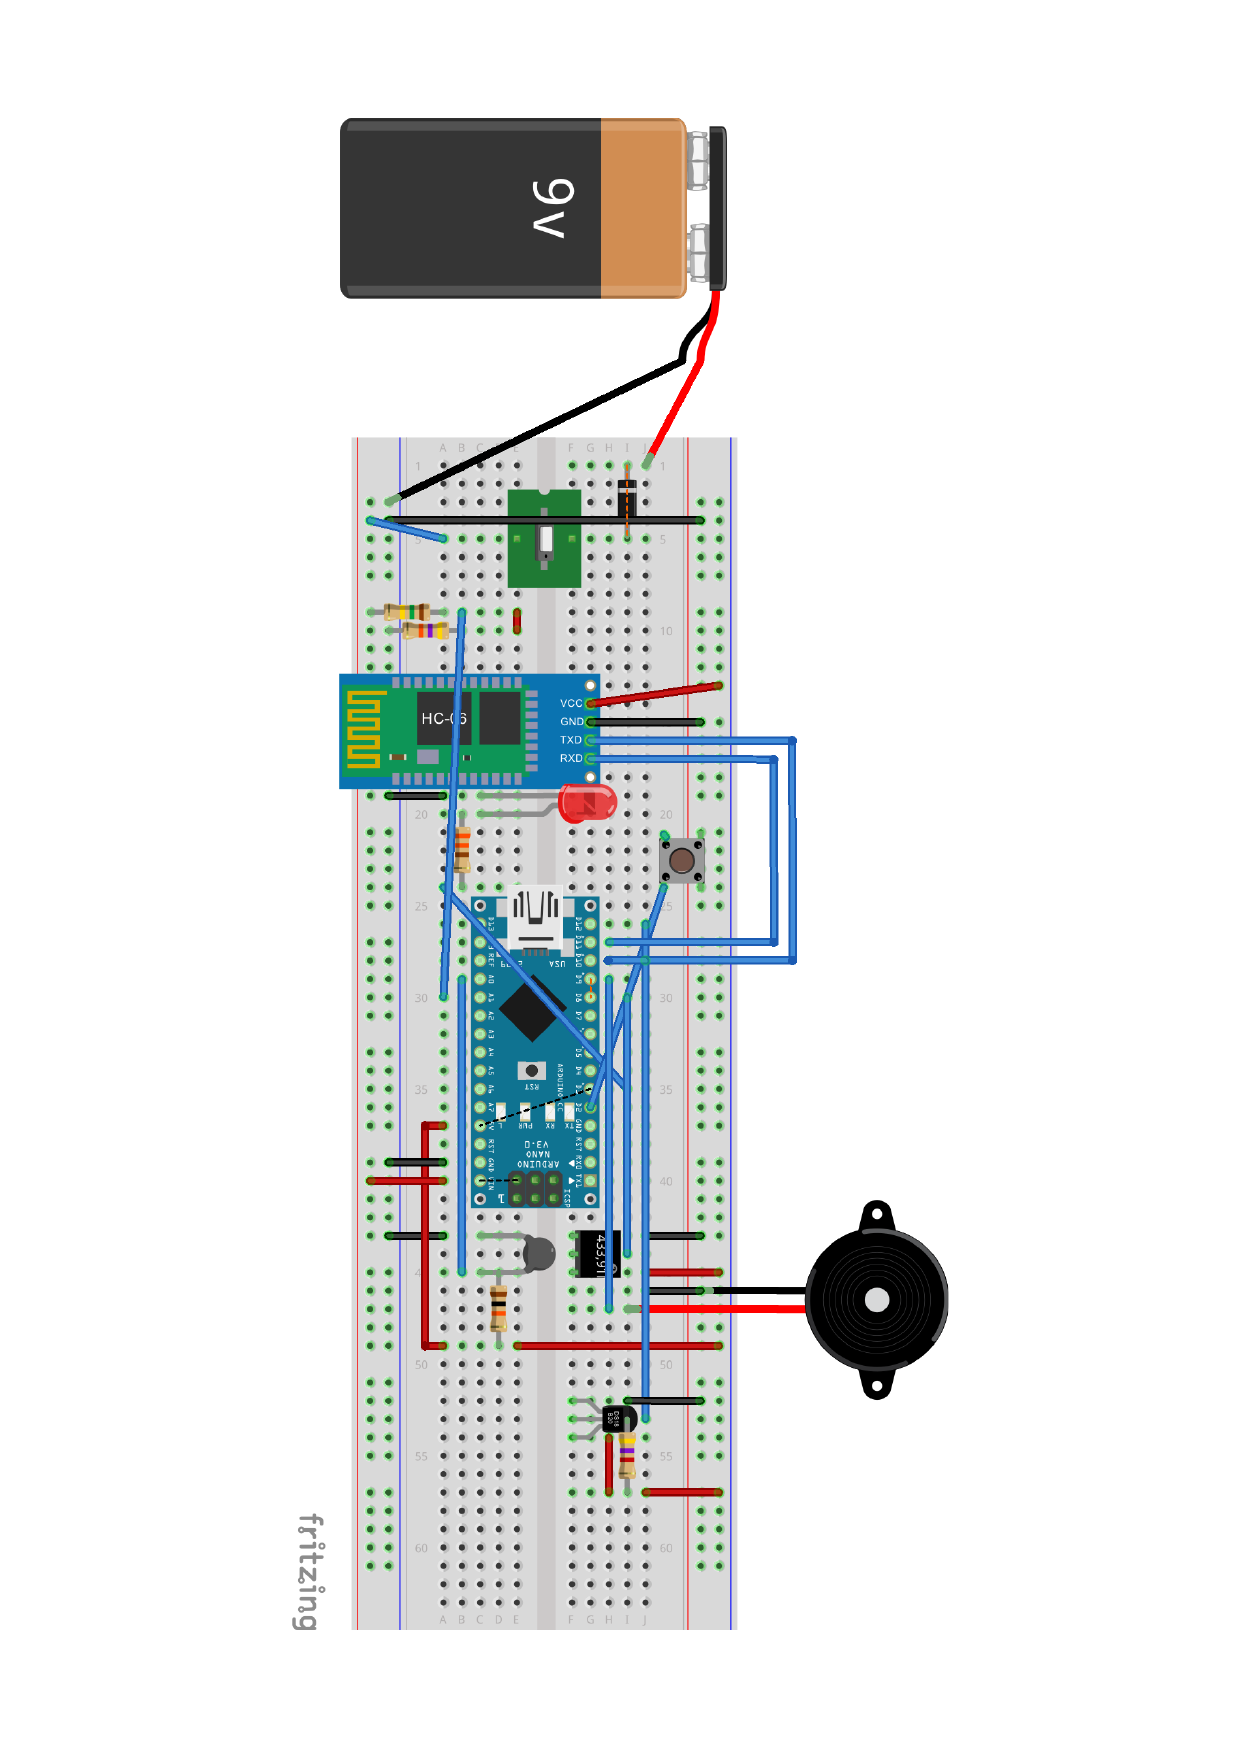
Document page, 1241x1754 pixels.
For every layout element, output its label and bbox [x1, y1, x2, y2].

picture [291, 118, 949, 1630]
